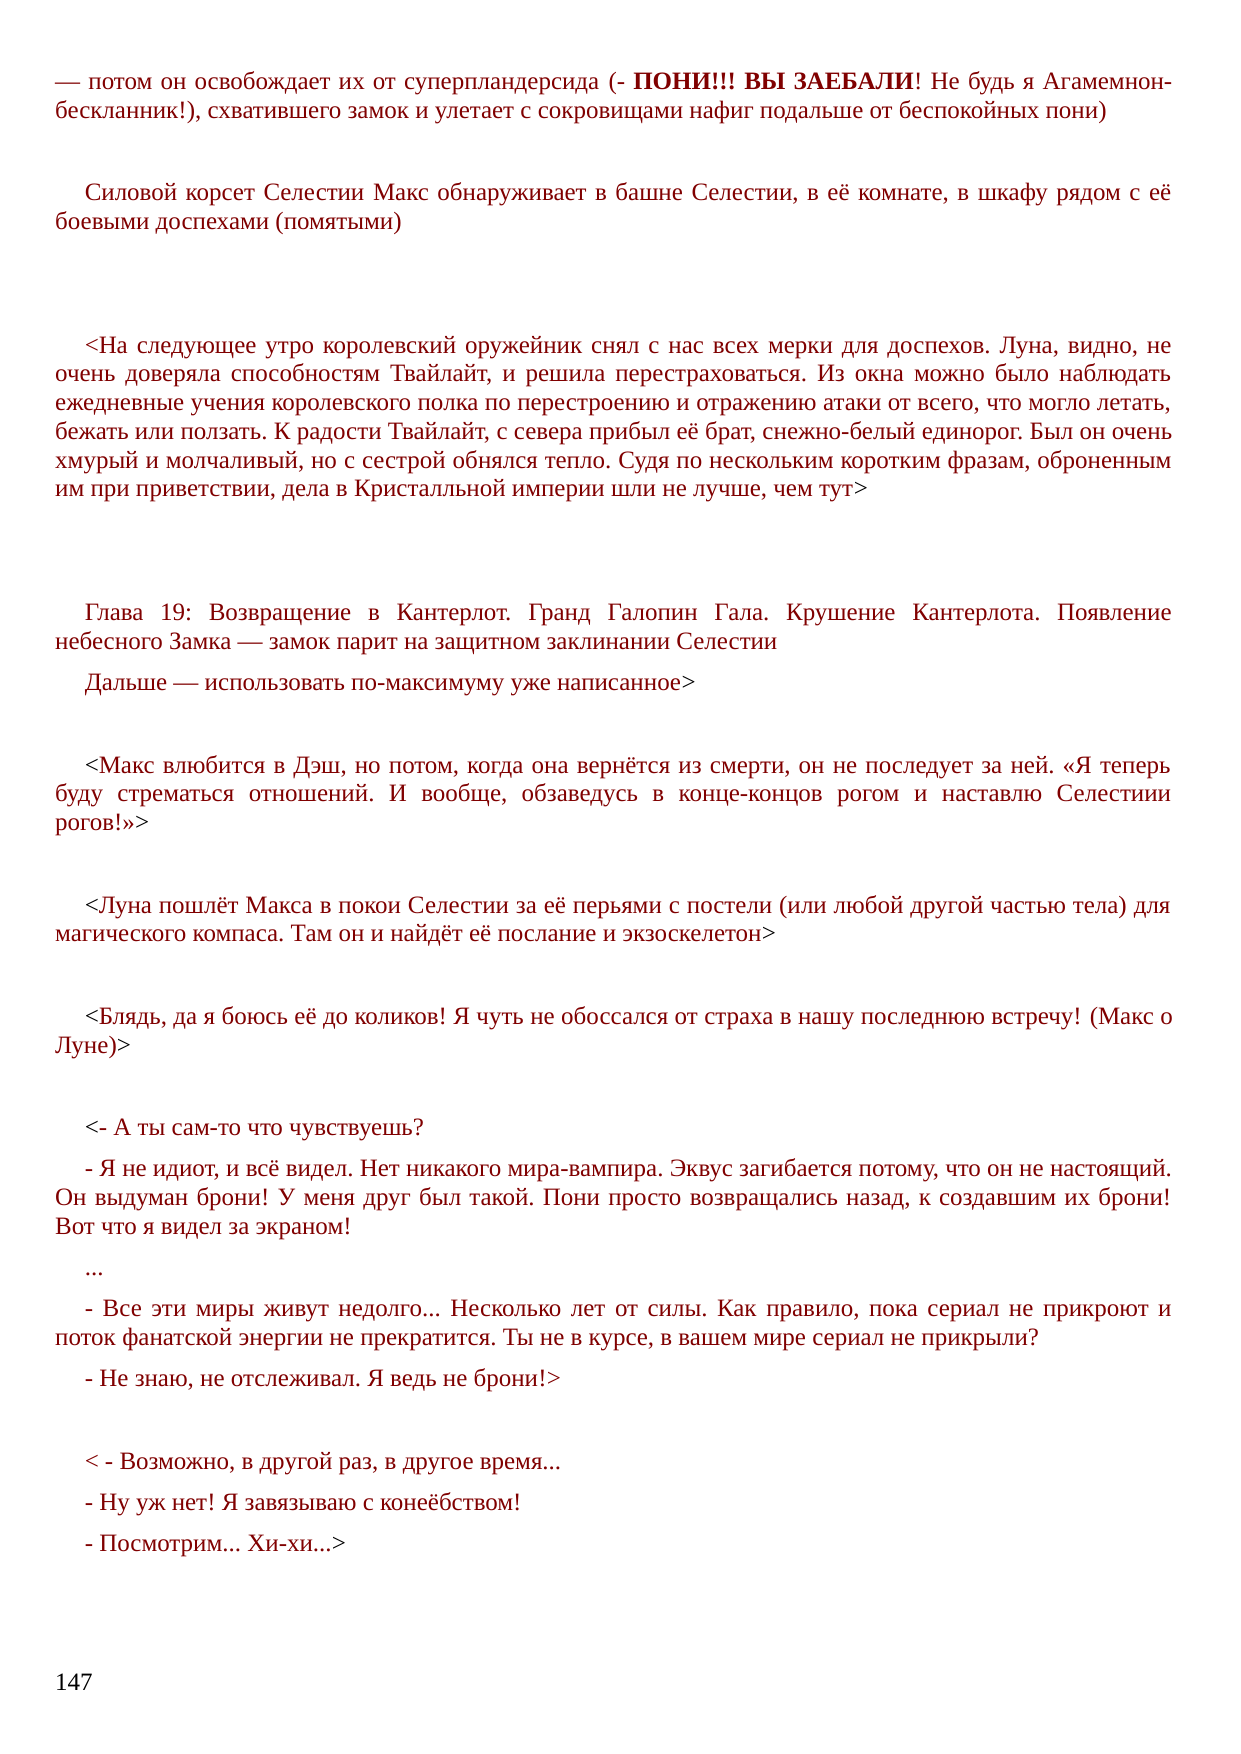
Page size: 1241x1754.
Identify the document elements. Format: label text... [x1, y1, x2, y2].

text - Не знаю, не отслеживал. Я ведь не брони!> [55, 1363, 1173, 1392]
text - Я не идиот, и всё видел. Нет никакого мира-вампира. Эквус загибается потому, что он не настоящий. Он выдуман брони! У меня друг был такой. Пони просто возвращались назад, к создавшим их брони! Вот что я видел за экраном! [55, 1153, 1173, 1240]
text Дальше — использовать по-максимуму уже написанное> [55, 667, 1173, 696]
text <Блядь, да я боюсь её до коликов! Я чуть не обоссался от страха в нашу последнюю встречу! (Макс о Луне)> [55, 1001, 1173, 1058]
text Глава 19: Возвращение в Кантерлот. Гранд Галопин Гала. Крушение Кантерлота. Появление небесного Замка — замок парит на защитном заклинании Селестии [55, 597, 1173, 655]
text - Посмотрим... Хи-хи...> [55, 1528, 1173, 1557]
text ... [55, 1252, 1173, 1281]
text < - Возможно, в другой раз, в другое время... [55, 1446, 1173, 1475]
text <Макс влюбится в Дэш, но потом, когда она вернётся из смерти, он не последует за ней. «Я теперь буду стрематься отношений. И вообще, обзаведусь в конце-концов рогом и наставлю Селестиии рогов!»> [55, 750, 1173, 836]
text - Все эти миры живут недолго... Несколько лет от силы. Как правило, пока сериал не прикроют и поток фанатской энергии не прекратится. Ты не в курсе, в вашем мире сериал не прикрыли? [55, 1293, 1173, 1351]
text — потом он освобождает их от суперпландерсида (- ПОНИ!!! ВЫ ЗАЕБАЛИ! Не будь я Агамемнон-бескланник!), схватившего замок и улетает с сокровищами нафиг подальше от беспокойных пони) [55, 66, 1173, 123]
text <Луна пошлёт Макса в покои Селестии за её перьями с постели (или любой другой частью тела) для магического компаса. Там он и найдёт её послание и экзоскелетон> [55, 890, 1173, 947]
text <На следующее утро королевский оружейник снял с нас всех мерки для доспехов. Луна, видно, не очень доверяла способностям Твайлайт, и решила перестраховаться. Из окна можно было наблюдать ежедневные учения королевского полка по перестроению и отражению атаки от всего, что могло летать, бежать или ползать. К радости Твайлайт, с севера прибыл её брат, снежно-белый единорог. Был он очень хмурый и молчаливый, но с сестрой обнялся тепло. Судя по нескольким коротким фразам, оброненным им при приветствии, дела в Кристалльной империи шли не лучше, чем тут> [55, 330, 1173, 502]
text Силовой корсет Селестии Макс обнаруживает в башне Селестии, в её комнате, в шкафу рядом с её боевыми доспехами (помятыми) [55, 177, 1173, 235]
text <- А ты сам-то что чувствуешь? [55, 1112, 1173, 1141]
text - Ну уж нет! Я завязываю с конеёбством! [55, 1487, 1173, 1516]
